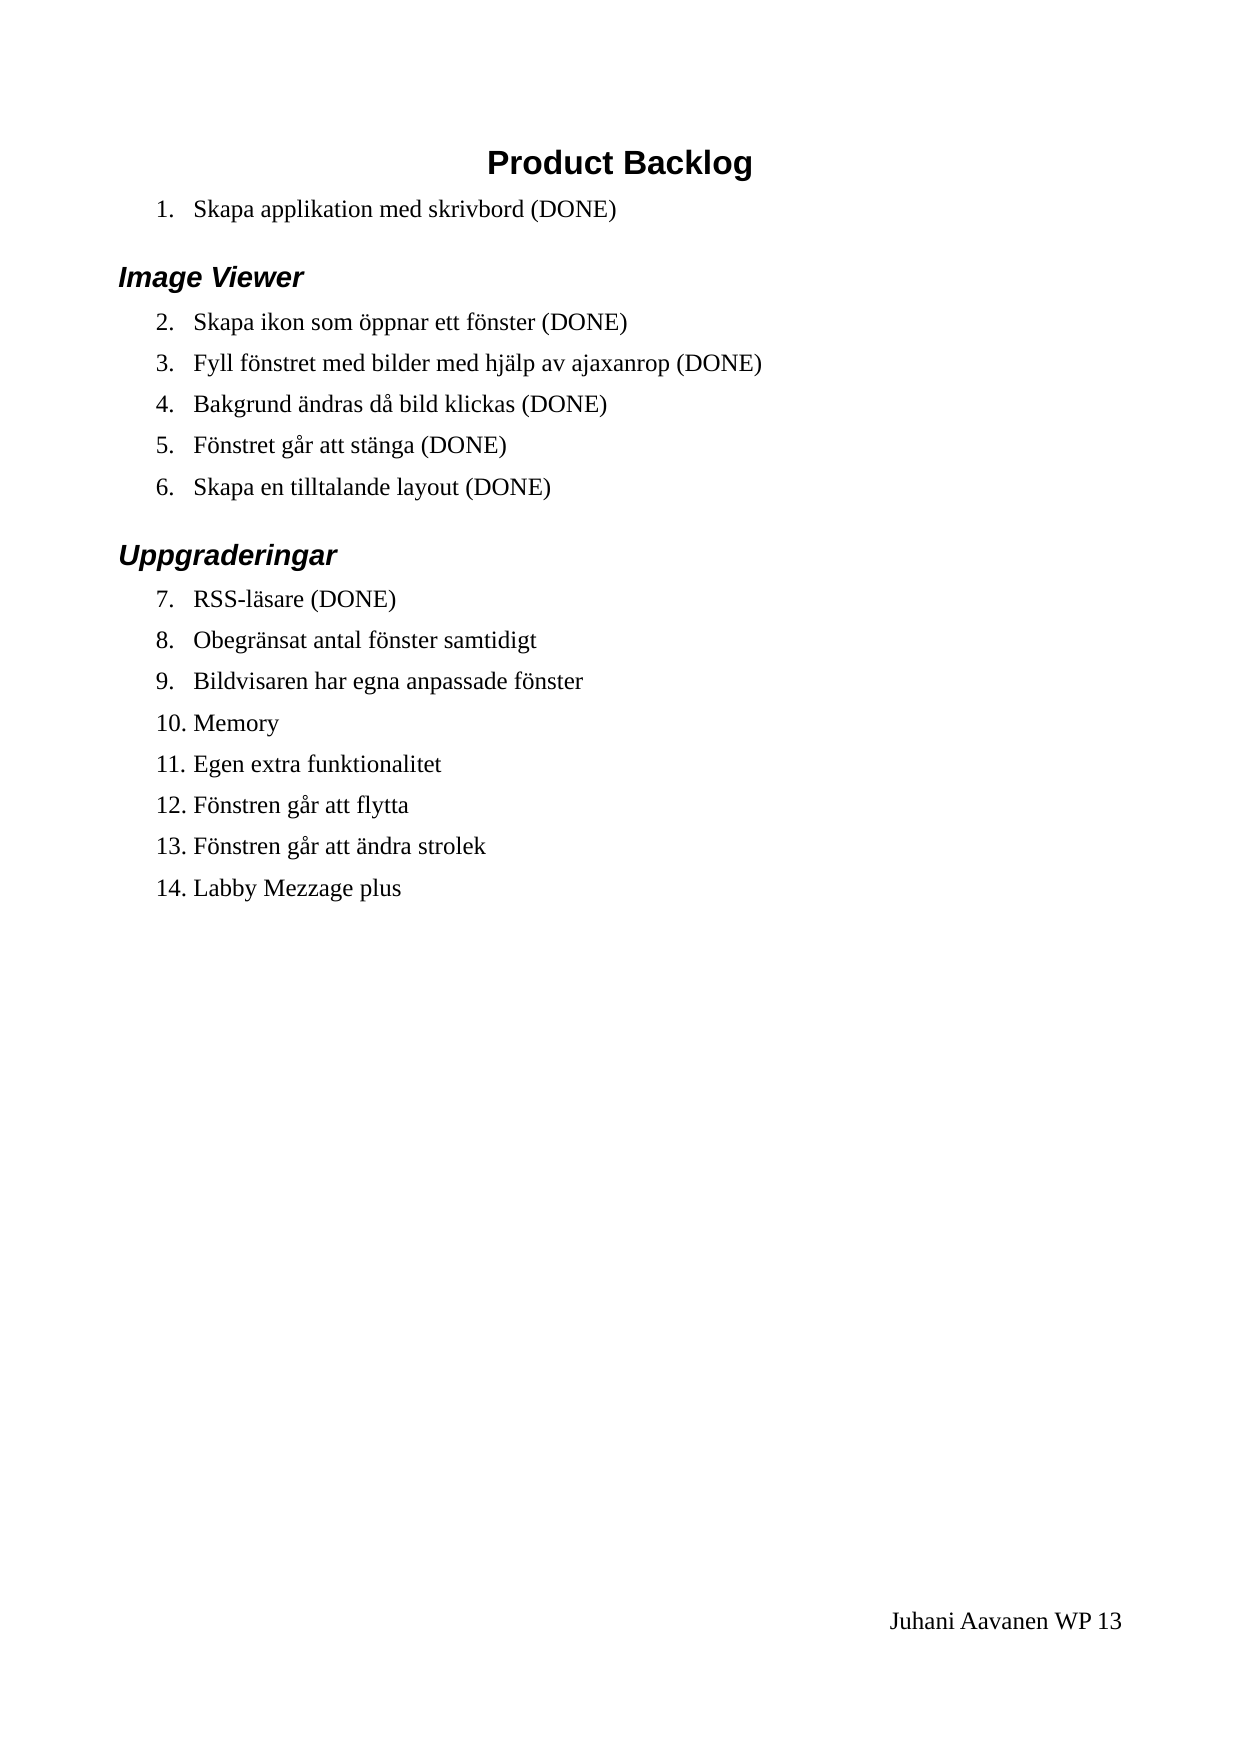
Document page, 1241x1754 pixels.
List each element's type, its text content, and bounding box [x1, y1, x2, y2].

list Bakgrund ändras då bild klickas (DONE) [156, 389, 1122, 418]
subtitle Product Backlog [118, 143, 1122, 182]
list Egen extra funktionalitet [156, 749, 1122, 778]
list Fönstret går att stänga (DONE) [156, 430, 1122, 459]
list Fyll fönstret med bilder med hjälp av ajaxanrop (DONE) [156, 348, 1122, 377]
subtitle Uppgraderingar [118, 538, 1122, 571]
list Fönstren går att flytta [156, 790, 1122, 819]
list Obegränsat antal fönster samtidigt [156, 625, 1122, 654]
list Skapa ikon som öppnar ett fönster (DONE) [156, 307, 1122, 335]
subtitle Image Viewer [118, 261, 1122, 294]
list RSS-läsare (DONE) [156, 584, 1122, 613]
list Fönstren går att ändra strolek [156, 831, 1122, 860]
list Skapa applikation med skrivbord (DONE) [156, 194, 1122, 223]
list Skapa en tilltalande layout (DONE) [156, 472, 1122, 500]
list Memory [156, 708, 1122, 736]
list Bildvisaren har egna anpassade fönster [156, 666, 1122, 695]
list Labby Mezzage plus [156, 873, 1122, 901]
